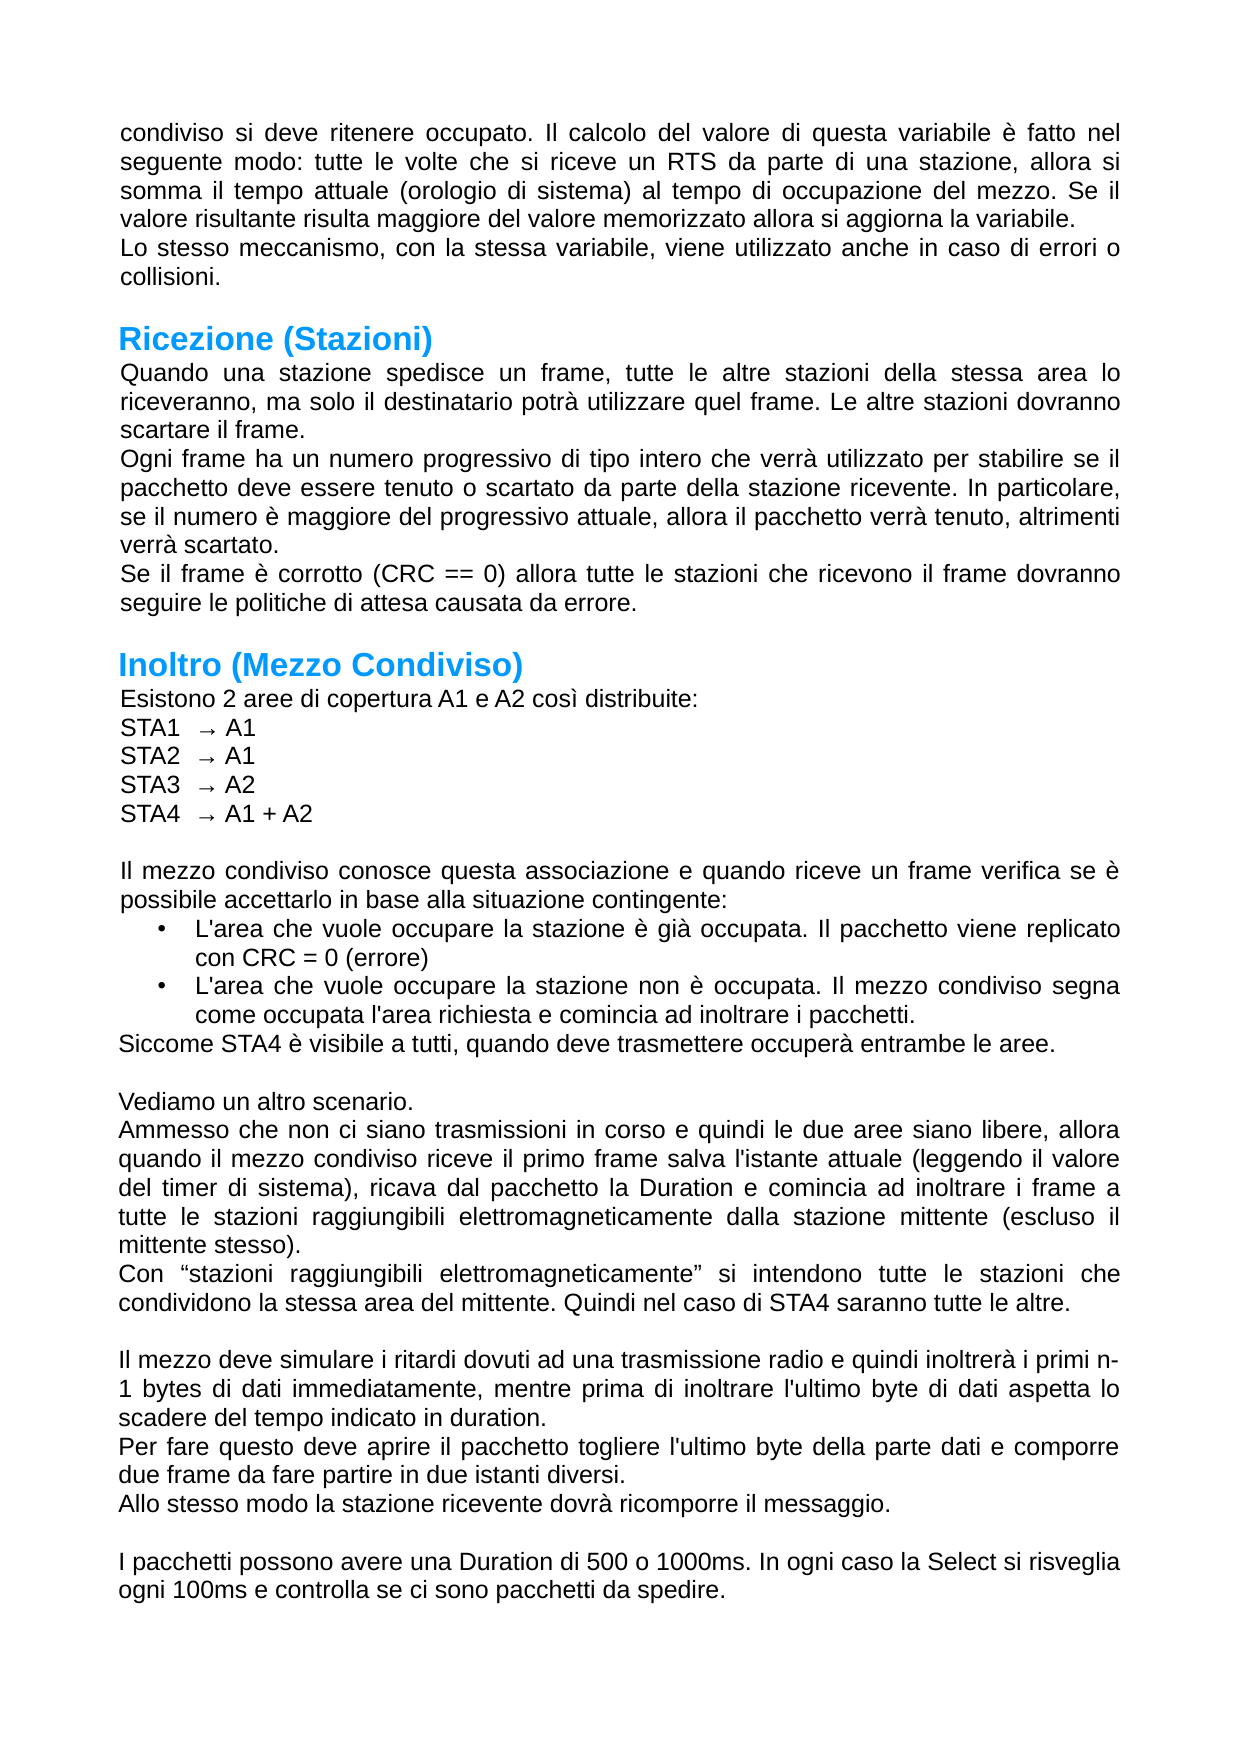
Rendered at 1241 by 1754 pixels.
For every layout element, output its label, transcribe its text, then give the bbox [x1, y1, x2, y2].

text Siccome STA4 è visibile a tutti, quando deve trasmettere occuperà entrambe le aree. [118, 1029, 1122, 1058]
text STA4 → A1 + A2 [120, 799, 1122, 827]
text Allo stesso modo la stazione ricevente dovrà ricomporre il messaggio. [118, 1489, 1122, 1518]
list L'area che vuole occupare la stazione è già occupata. Il pacchetto viene replicato con CRC = 0 (errore) [157, 914, 1122, 971]
text Il mezzo deve simulare i ritardi dovuti ad una trasmissione radio e quindi inoltrerà i primi n-1 bytes di dati immediatamente, mentre prima di inoltrare l'ultimo byte di dati aspetta lo scadere del tempo indicato in duration. [118, 1345, 1122, 1431]
text STA3 → A2 [120, 770, 1122, 799]
text Il mezzo condiviso conosce questa associazione e quando riceve un frame verifica se è possibile accettarlo in base alla situazione contingente: [120, 856, 1122, 914]
text Quando una stazione spedisce un frame, tutte le altre stazioni della stessa area lo riceveranno, ma solo il destinatario potrà utilizzare quel frame. Le altre stazioni dovranno scartare il frame. [120, 358, 1122, 444]
text Esistono 2 aree di copertura A1 e A2 così distribuite: [120, 684, 1122, 712]
text Ricezione (Stazioni) [118, 319, 1122, 358]
text condiviso si deve ritenere occupato. Il calcolo del valore di questa variabile è fatto nel seguente modo: tutte le volte che si riceve un RTS da parte di una stazione, allora si somma il tempo attuale (orologio di sistema) al tempo di occupazione del mezzo. Se il valore risultante risulta maggiore del valore memorizzato allora si aggiorna la variabile. [120, 118, 1122, 233]
text Lo stesso meccanismo, con la stessa variabile, viene utilizzato anche in caso di errori o collisioni. [120, 233, 1122, 291]
text Per fare questo deve aprire il pacchetto togliere l'ultimo byte della parte dati e comporre due frame da fare partire in due istanti diversi. [118, 1431, 1122, 1489]
text Con “stazioni raggiungibili elettromagneticamente” si intendono tutte le stazioni che condividono la stessa area del mittente. Quindi nel caso di STA4 saranno tutte le altre. [118, 1259, 1122, 1316]
text Ammesso che non ci siano trasmissioni in corso e quindi le due aree siano libere, allora quando il mezzo condiviso riceve il primo frame salva l'istante attuale (leggendo il valore del timer di sistema), ricava dal pacchetto la Duration e comincia ad inoltrare i frame a tutte le stazioni raggiungibili elettromagneticamente dalla stazione mittente (escluso il mittente stesso). [118, 1115, 1122, 1259]
text I pacchetti possono avere una Duration di 500 o 1000ms. In ogni caso la Select si risveglia ogni 100ms e controlla se ci sono pacchetti da spedire. [118, 1546, 1122, 1604]
text Inoltro (Mezzo Condiviso) [118, 645, 1122, 684]
text STA2 → A1 [120, 741, 1122, 770]
text Ogni frame ha un numero progressivo di tipo intero che verrà utilizzato per stabilire se il pacchetto deve essere tenuto o scartato da parte della stazione ricevente. In particolare, se il numero è maggiore del progressivo attuale, allora il pacchetto verrà tenuto, altrimenti verrà scartato. [120, 444, 1122, 559]
text Se il frame è corrotto (CRC == 0) allora tutte le stazioni che ricevono il frame dovranno seguire le politiche di attesa causata da errore. [120, 559, 1122, 617]
list L'area che vuole occupare la stazione non è occupata. Il mezzo condiviso segna come occupata l'area richiesta e comincia ad inoltrare i pacchetti. [157, 971, 1122, 1029]
text Vediamo un altro scenario. [118, 1086, 1122, 1115]
text STA1 → A1 [120, 712, 1122, 741]
